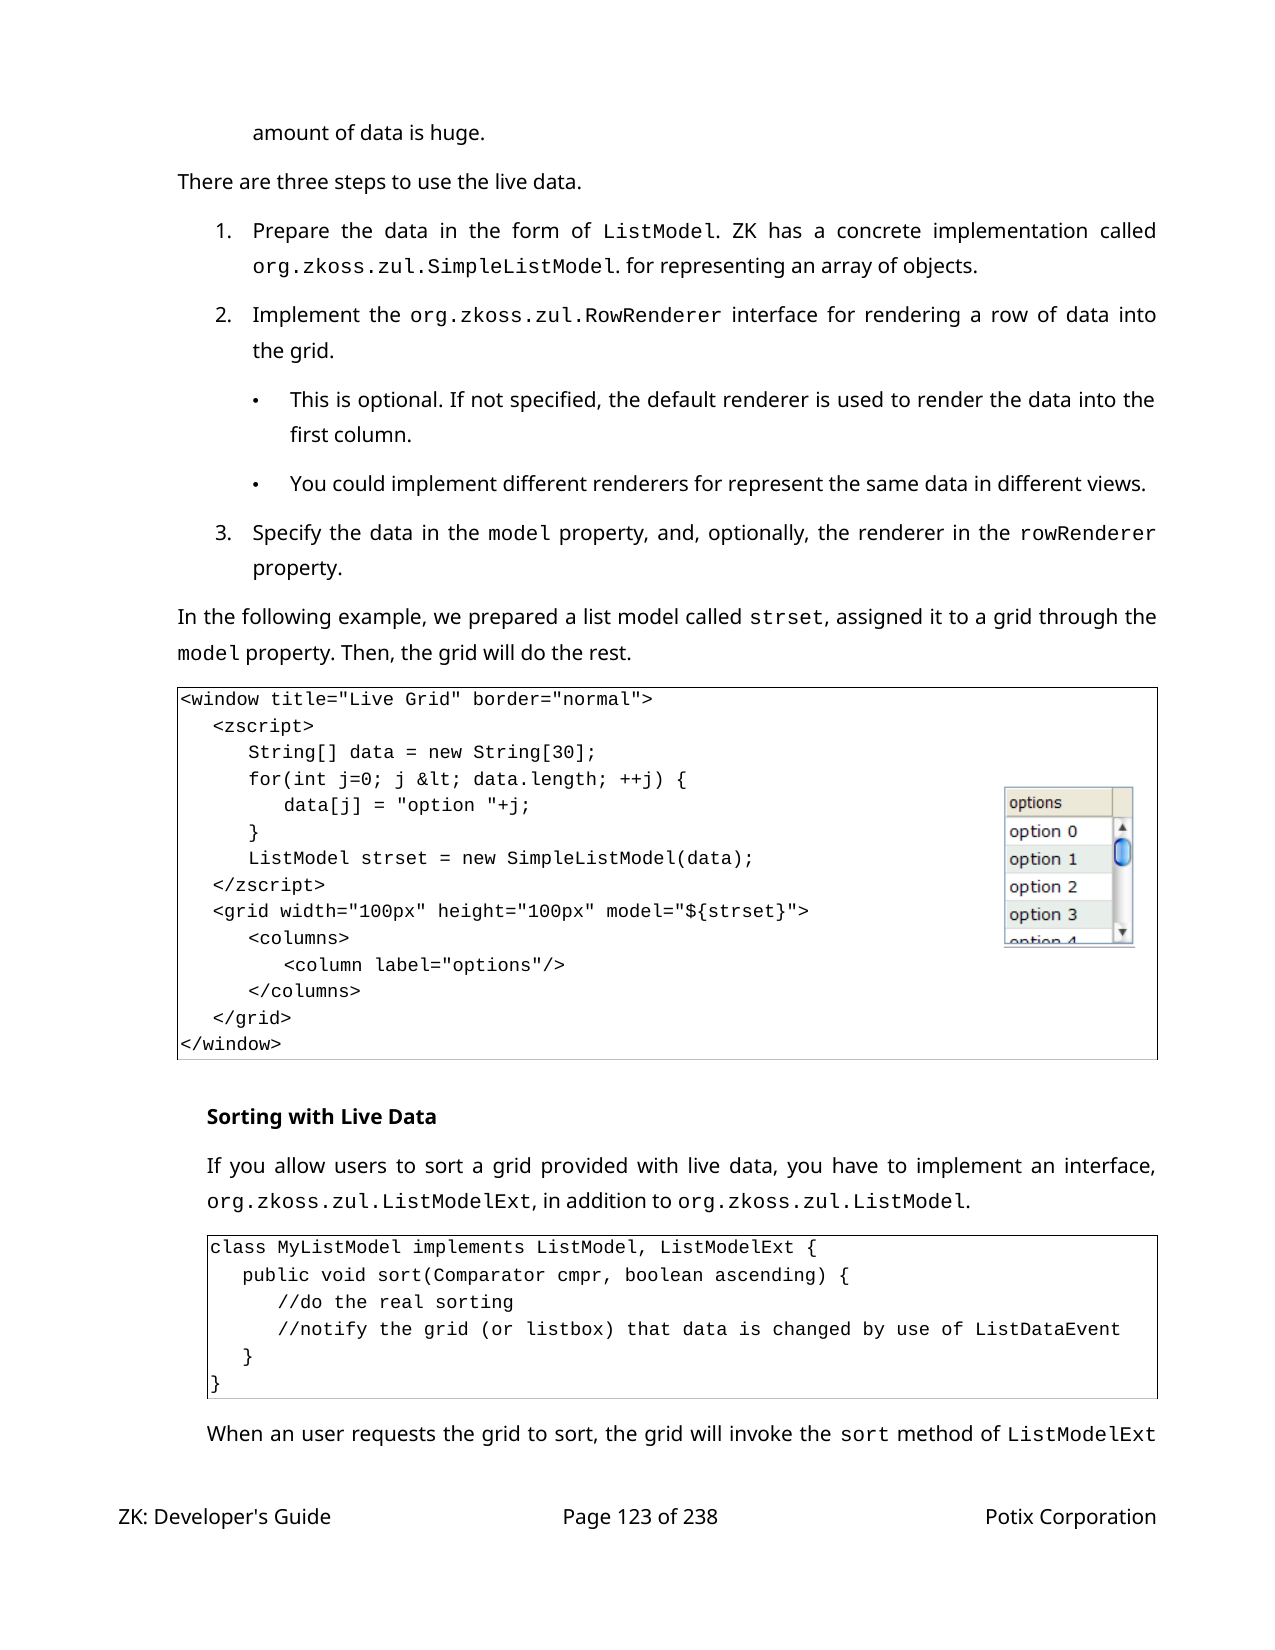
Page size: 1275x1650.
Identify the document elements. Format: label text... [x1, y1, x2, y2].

list amount of data is huge. [215, 118, 1157, 146]
text <window title="Live Grid" border="normal"> <zscript> String[] data = new String[30]; for(int j=0; j &lt; data.length; ++j) { data[j] = "option "+j; } ListModel strset = new SimpleListModel(data); </zscript> <grid width="100px" height="100px" model="${strset}"> <columns> <column label="options"/> </columns> </grid> </window> [178, 688, 1157, 1059]
list Implement the org.zkoss.zul.RowRenderer interface for rendering a row of data into the grid. [215, 301, 1157, 364]
text } [208, 1344, 1157, 1368]
text If you allow users to sort a grid provided with live data, you have to implement an interface, org.zkoss.zul.ListModelExt, in addition to org.zkoss.zul.ListModel. [207, 1151, 1157, 1214]
list Specify the data in the model property, and, optionally, the renderer in the rowRenderer property. [215, 518, 1157, 582]
list This is optional. If not specified, the default renderer is used to render the data into the first column. [252, 385, 1157, 448]
text public void sort(Comparator cmpr, boolean ascending) { [208, 1262, 1157, 1287]
text In the following example, we prepared a list model called strset, assigned it to a grid through the model property. Then, the grid will do the rest. [177, 602, 1157, 666]
subtitle Sorting with Live Data [207, 1102, 1157, 1130]
text //do the real sorting [208, 1289, 1157, 1314]
list You could implement different renderers for represent the same data in different views. [252, 469, 1157, 497]
text } [208, 1371, 1157, 1398]
text //notify the grid (or listbox) that data is changed by use of ListDataEvent [208, 1317, 1157, 1341]
picture [1003, 783, 1135, 948]
text There are three steps to use the live data. [177, 167, 1157, 195]
list Prepare the data in the form of ListModel. ZK has a concrete implementation called org.zkoss.zul.SimpleListModel. for representing an array of objects. [215, 216, 1157, 280]
text When an user requests the grid to sort, the grid will invoke the sort method of ListModelExt [207, 1419, 1157, 1448]
text class MyListModel implements ListModel, ListModelExt { [208, 1236, 1157, 1259]
